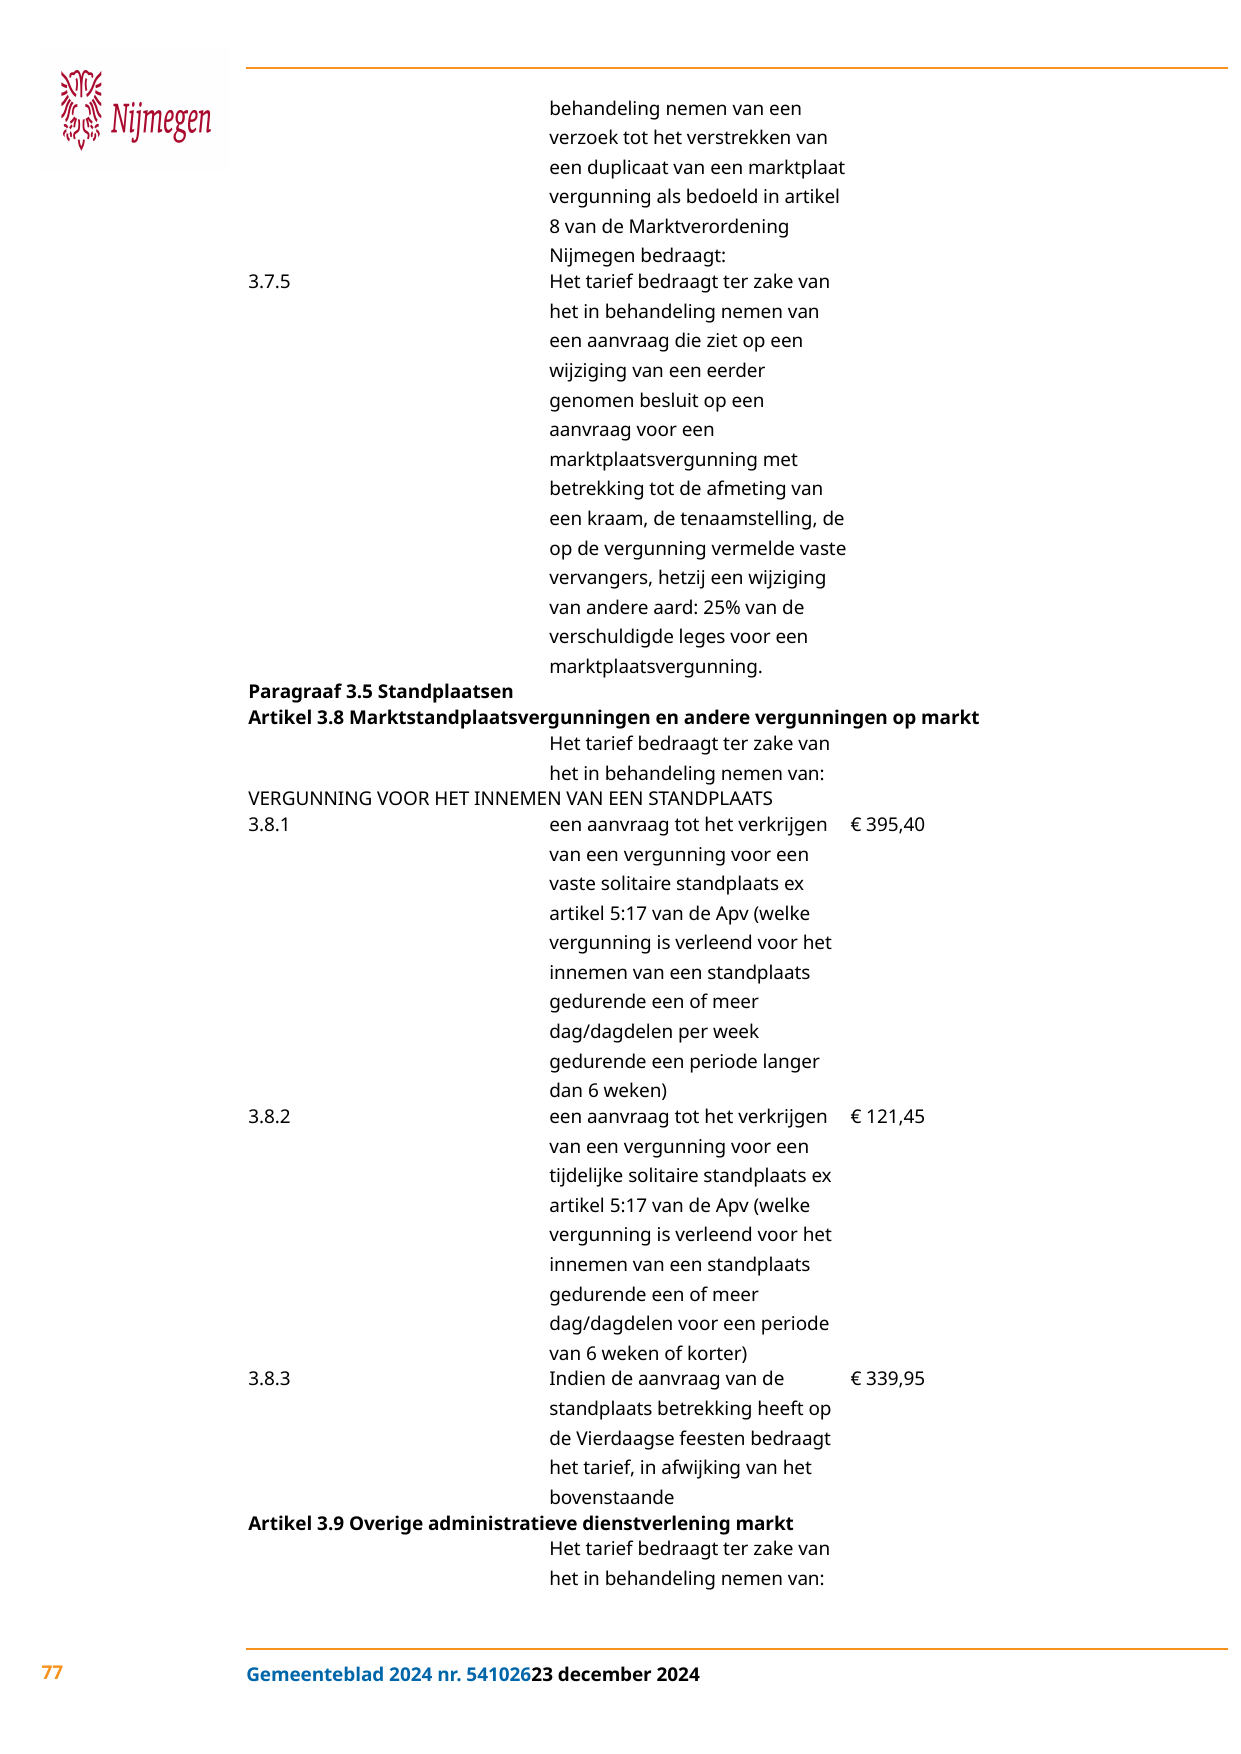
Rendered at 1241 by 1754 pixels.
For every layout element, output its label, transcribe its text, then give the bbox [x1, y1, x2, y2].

table_cell behandeling nemen van een verzoek tot het verstrekken van een duplicaat van een marktplaat vergunning als bedoeld in artikel 8 van de Marktverordening Nijmegen bedraagt: [549, 95, 850, 268]
picture [41, 47, 231, 172]
table_cell Artikel 3.8 Marktstandplaatsvergunningen en andere vergunningen op markt [248, 705, 1152, 730]
table_cell [850, 1535, 1152, 1591]
table_cell een aanvraag tot het verkrijgen van een vergunning voor een vaste solitaire standplaats ex artikel 5:17 van de Apv (welke vergunning is verleend voor het innemen van een standplaats gedurende een of meer dag/dagdelen per week gedurende een periode langer dan 6 weken) [549, 811, 850, 1103]
table_cell Indien de aanvraag van de standplaats betrekking heeft op de Vierdaagse feesten bedraagt het tarief, in afwijking van het bovenstaande [549, 1366, 850, 1510]
table_cell [248, 730, 549, 786]
table_cell Het tarief bedraagt ter zake van het in behandeling nemen van: [549, 730, 850, 786]
table_cell 3.7.5 [248, 269, 549, 679]
table_cell Artikel 3.9 Overige administratieve dienstverlening markt [248, 1510, 1152, 1535]
table_cell 3.8.1 [248, 811, 549, 1103]
table_cell VERGUNNING VOOR HET INNEMEN VAN EEN STANDPLAATS [248, 786, 1152, 811]
table_cell [850, 95, 1152, 268]
table_cell [850, 730, 1152, 786]
table_cell € 121,45 [850, 1103, 1152, 1366]
table_cell [248, 1535, 549, 1591]
table_cell Het tarief bedraagt ter zake van het in behandeling nemen van: [549, 1535, 850, 1591]
table_cell Paragraaf 3.5 Standplaatsen [248, 679, 1152, 704]
table_cell € 339,95 [850, 1366, 1152, 1510]
table_cell een aanvraag tot het verkrijgen van een vergunning voor een tijdelijke solitaire standplaats ex artikel 5:17 van de Apv (welke vergunning is verleend voor het innemen van een standplaats gedurende een of meer dag/dagdelen voor een periode van 6 weken of korter) [549, 1103, 850, 1366]
table_cell 3.8.3 [248, 1366, 549, 1510]
table_cell [850, 269, 1152, 679]
table_cell 3.8.2 [248, 1103, 549, 1366]
table_cell Het tarief bedraagt ter zake van het in behandeling nemen van een aanvraag die ziet op een wijziging van een eerder genomen besluit op een aanvraag voor een marktplaatsvergunning met betrekking tot de afmeting van een kraam, de tenaamstelling, de op de vergunning vermelde vaste vervangers, hetzij een wijziging van andere aard: 25% van de verschuldigde leges voor een marktplaatsvergunning. [549, 269, 850, 679]
table_cell [248, 95, 549, 268]
table_cell € 395,40 [850, 811, 1152, 1103]
